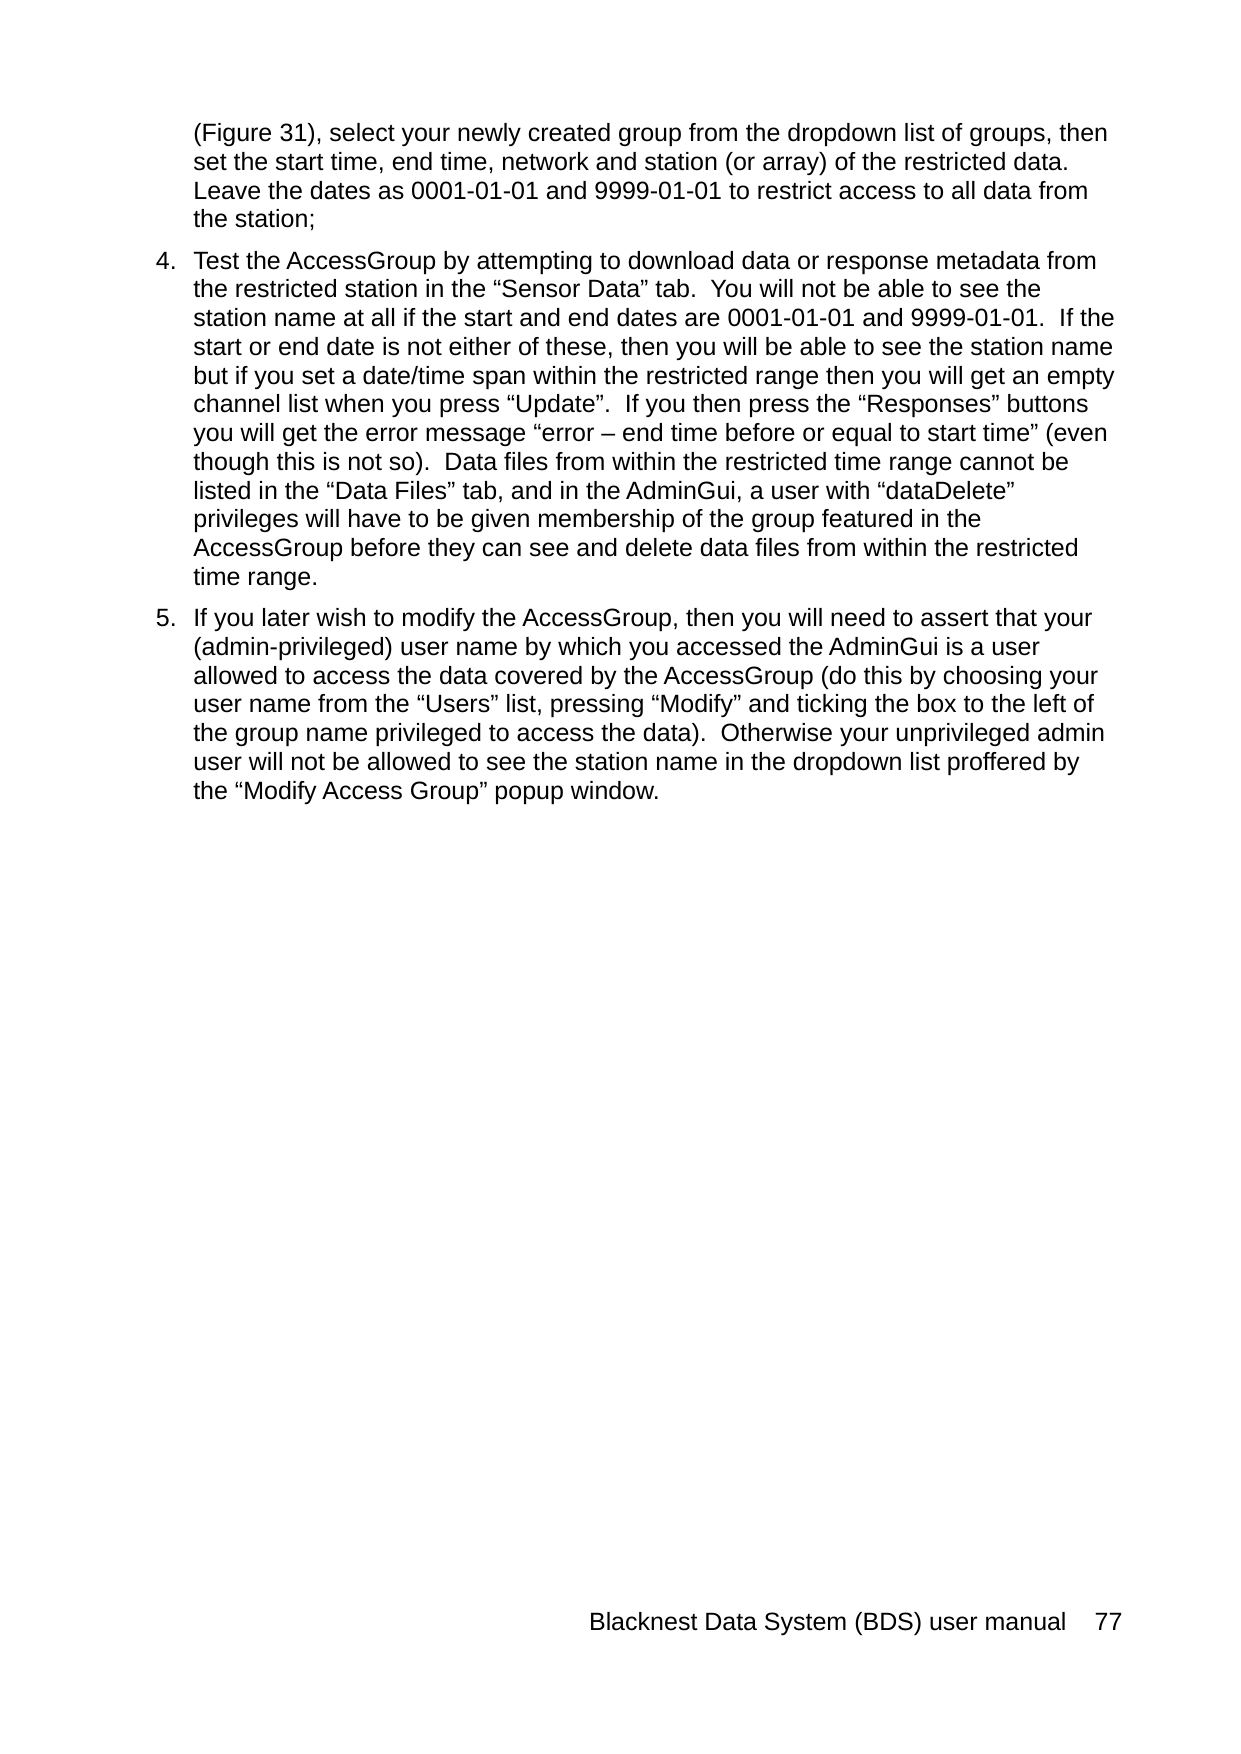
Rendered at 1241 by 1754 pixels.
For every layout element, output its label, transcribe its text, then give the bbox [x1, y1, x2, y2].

list If you later wish to modify the AccessGroup, then you will need to assert that your (admin-privileged) user name by which you accessed the AdminGui is a user allowed to access the data covered by the AccessGroup (do this by choosing your user name from the “Users” list, pressing “Modify” and ticking the box to the left of the group name privileged to access the data). Otherwise your unprivileged admin user will not be allowed to see the station name in the dropdown list proffered by the “Modify Access Group” popup window. [156, 603, 1122, 804]
list Test the AccessGroup by attempting to download data or response metadata from the restricted station in the “Sensor Data” tab. You will not be able to see the station name at all if the start and end dates are 0001-01-01 and 9999-01-01. If the start or end date is not either of these, then you will be able to see the station name but if you set a date/time span within the restricted range then you will get an empty channel list when you press “Update”. If you then press the “Responses” buttons you will get the error message “error – end time before or equal to start time” (even though this is not so). Data files from within the restricted time range cannot be listed in the “Data Files” tab, and in the AdminGui, a user with “dataDelete” privileges will have to be given membership of the group featured in the AccessGroup before they can see and delete data files from within the restricted time range. [156, 246, 1122, 591]
list (Figure 31), select your newly created group from the dropdown list of groups, then set the start time, end time, network and station (or array) of the restricted data. Leave the dates as 0001-01-01 and 9999-01-01 to restrict access to all data from the station; [156, 118, 1122, 233]
